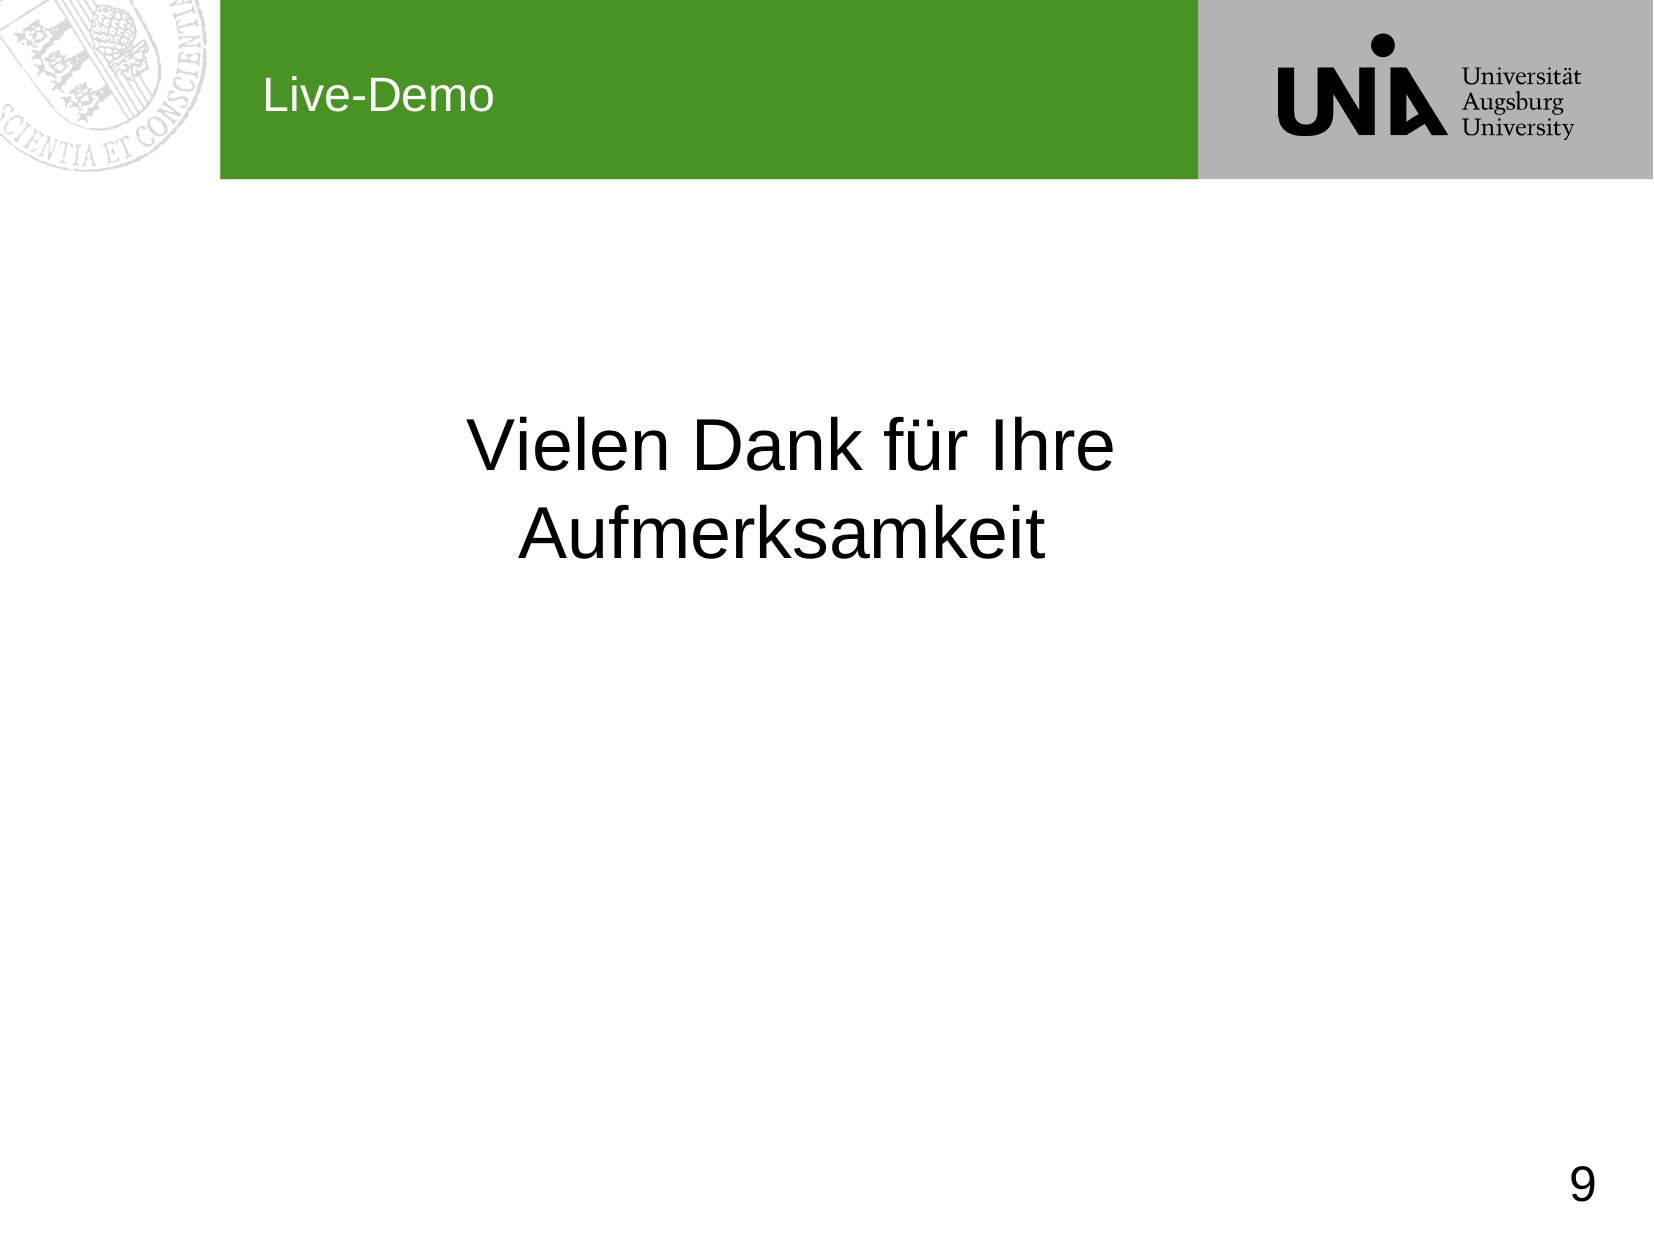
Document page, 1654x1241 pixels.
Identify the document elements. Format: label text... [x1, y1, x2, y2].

picture [1237, 13, 1640, 298]
picture [0, 0, 207, 172]
title Live-Demo [247, 55, 1199, 180]
list Vielen Dank für Ihre Aufmerksamkeit [82, 290, 1571, 1010]
